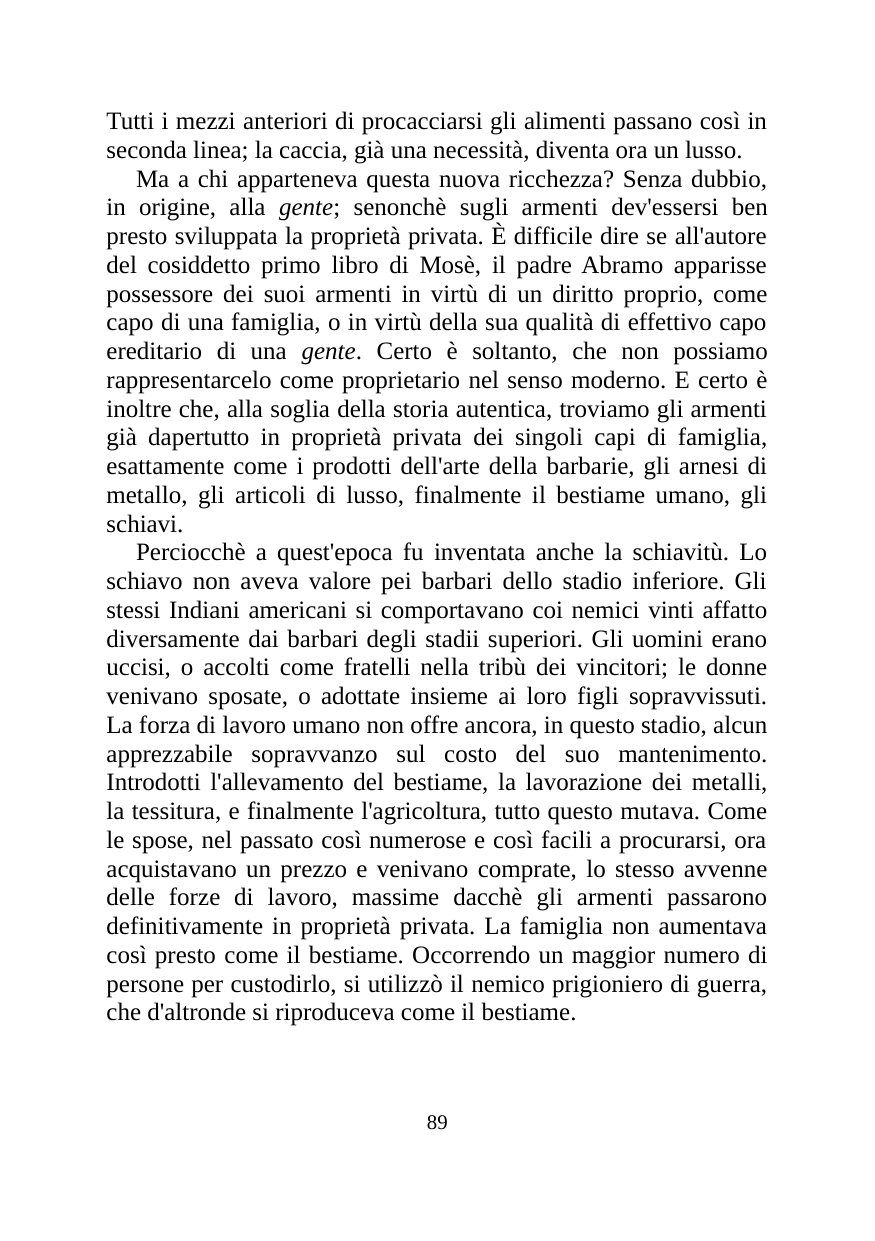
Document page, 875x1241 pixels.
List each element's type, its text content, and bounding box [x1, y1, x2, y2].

text Tutti i mezzi anteriori di procacciarsi gli alimenti passano così in seconda linea; la caccia, già una necessità, diventa ora un lusso. [106, 106, 768, 164]
text Ma a chi apparteneva questa nuova ricchezza? Senza dubbio, in origine, alla gente; senonchè sugli armenti dev'essersi ben presto sviluppata la proprietà privata. È difficile dire se all'autore del cosiddetto primo libro di Mosè, il padre Abramo apparisse possessore dei suoi armenti in virtù di un diritto proprio, come capo di una famiglia, o in virtù della sua qualità di effettivo capo ereditario di una gente. Certo è soltanto, che non possiamo rappresentarcelo come proprietario nel senso moderno. E certo è inoltre che, alla soglia della storia autentica, troviamo gli armenti già dapertutto in proprietà privata dei singoli capi di famiglia, esattamente come i prodotti dell'arte della barbarie, gli arnesi di metallo, gli articoli di lusso, finalmente il bestiame umano, gli schiavi. [106, 164, 768, 537]
text Perciocchè a quest'epoca fu inventata anche la schiavitù. Lo schiavo non aveva valore pei barbari dello stadio inferiore. Gli stessi Indiani americani si comportavano coi nemici vinti affatto diversamente dai barbari degli stadii superiori. Gli uomini erano uccisi, o accolti come fratelli nella tribù dei vincitori; le donne venivano sposate, o adottate insieme ai loro figli sopravvissuti. La forza di lavoro umano non offre ancora, in questo stadio, alcun apprezzabile sopravvanzo sul costo del suo mantenimento. Introdotti l'allevamento del bestiame, la lavorazione dei metalli, la tessitura, e finalmente l'agricoltura, tutto questo mutava. Come le spose, nel passato così numerose e così facili a procurarsi, ora acquistavano un prezzo e venivano comprate, lo stesso avvenne delle forze di lavoro, massime dacchè gli armenti passarono definitivamente in proprietà privata. La famiglia non aumentava così presto come il bestiame. Occorrendo un maggior numero di persone per custodirlo, si utilizzò il nemico prigioniero di guerra, che d'altronde si riproduceva come il bestiame. [106, 537, 768, 1026]
